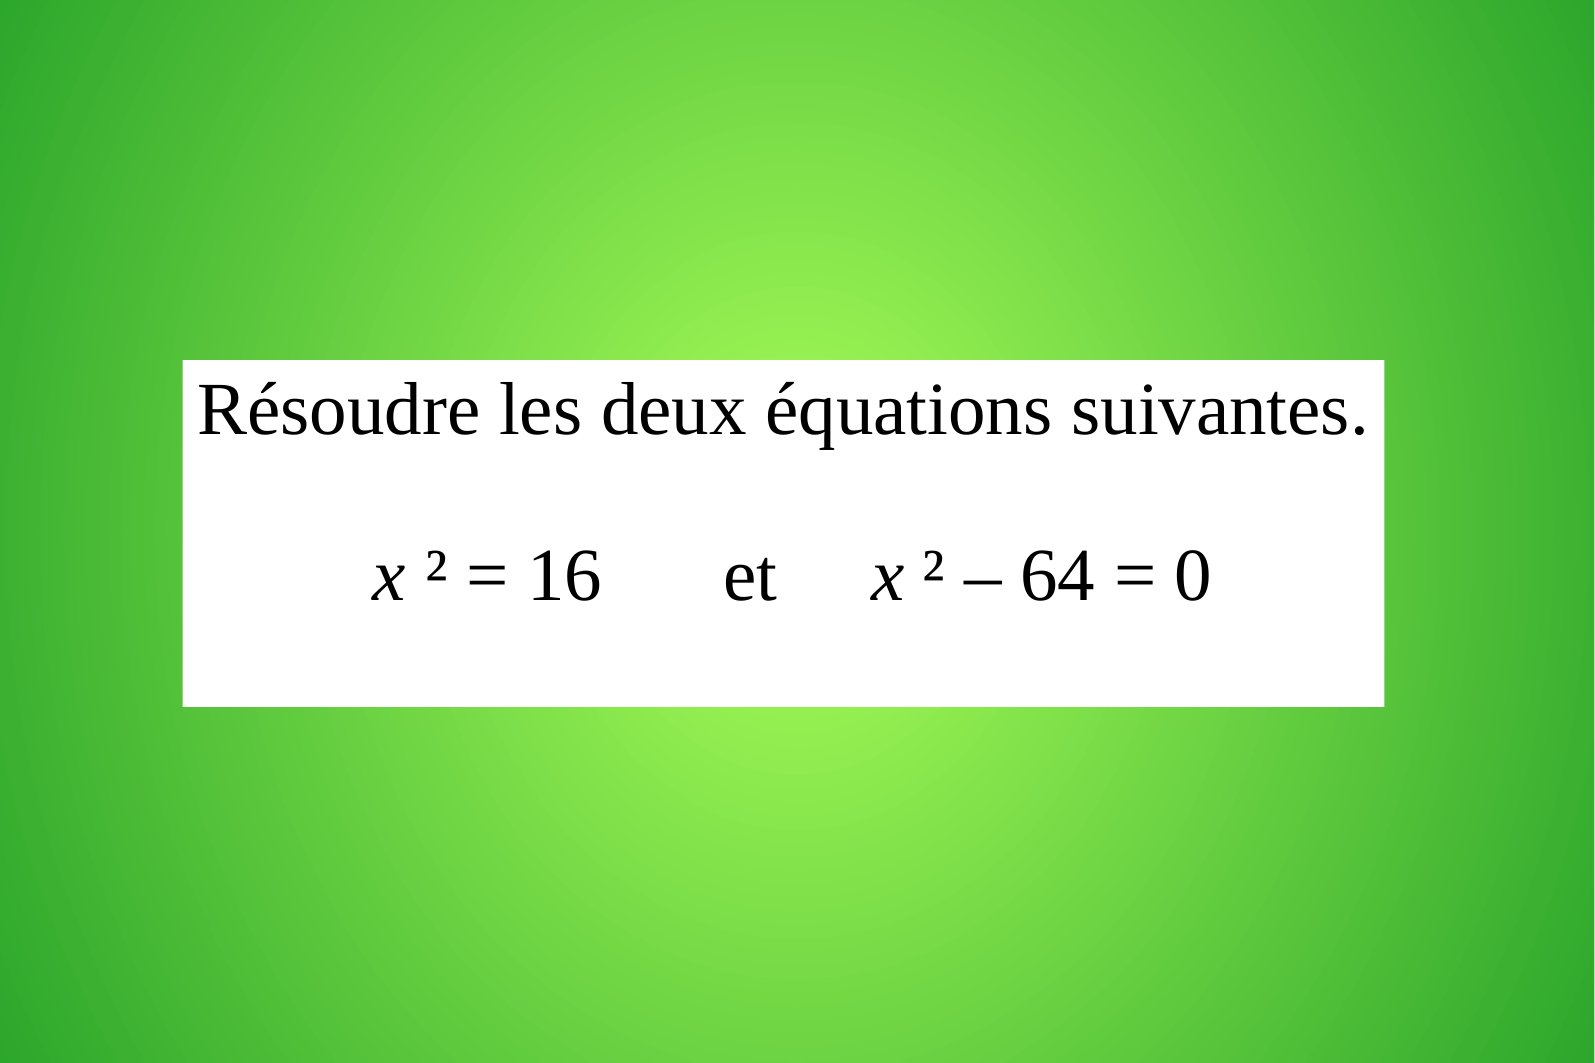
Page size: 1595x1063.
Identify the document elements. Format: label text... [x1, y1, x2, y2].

text_box Résoudre les deux équations suivantes. x ² = 16 et x ² – 64 = 0 [182, 360, 1385, 707]
picture [0, 0, 1595, 1063]
